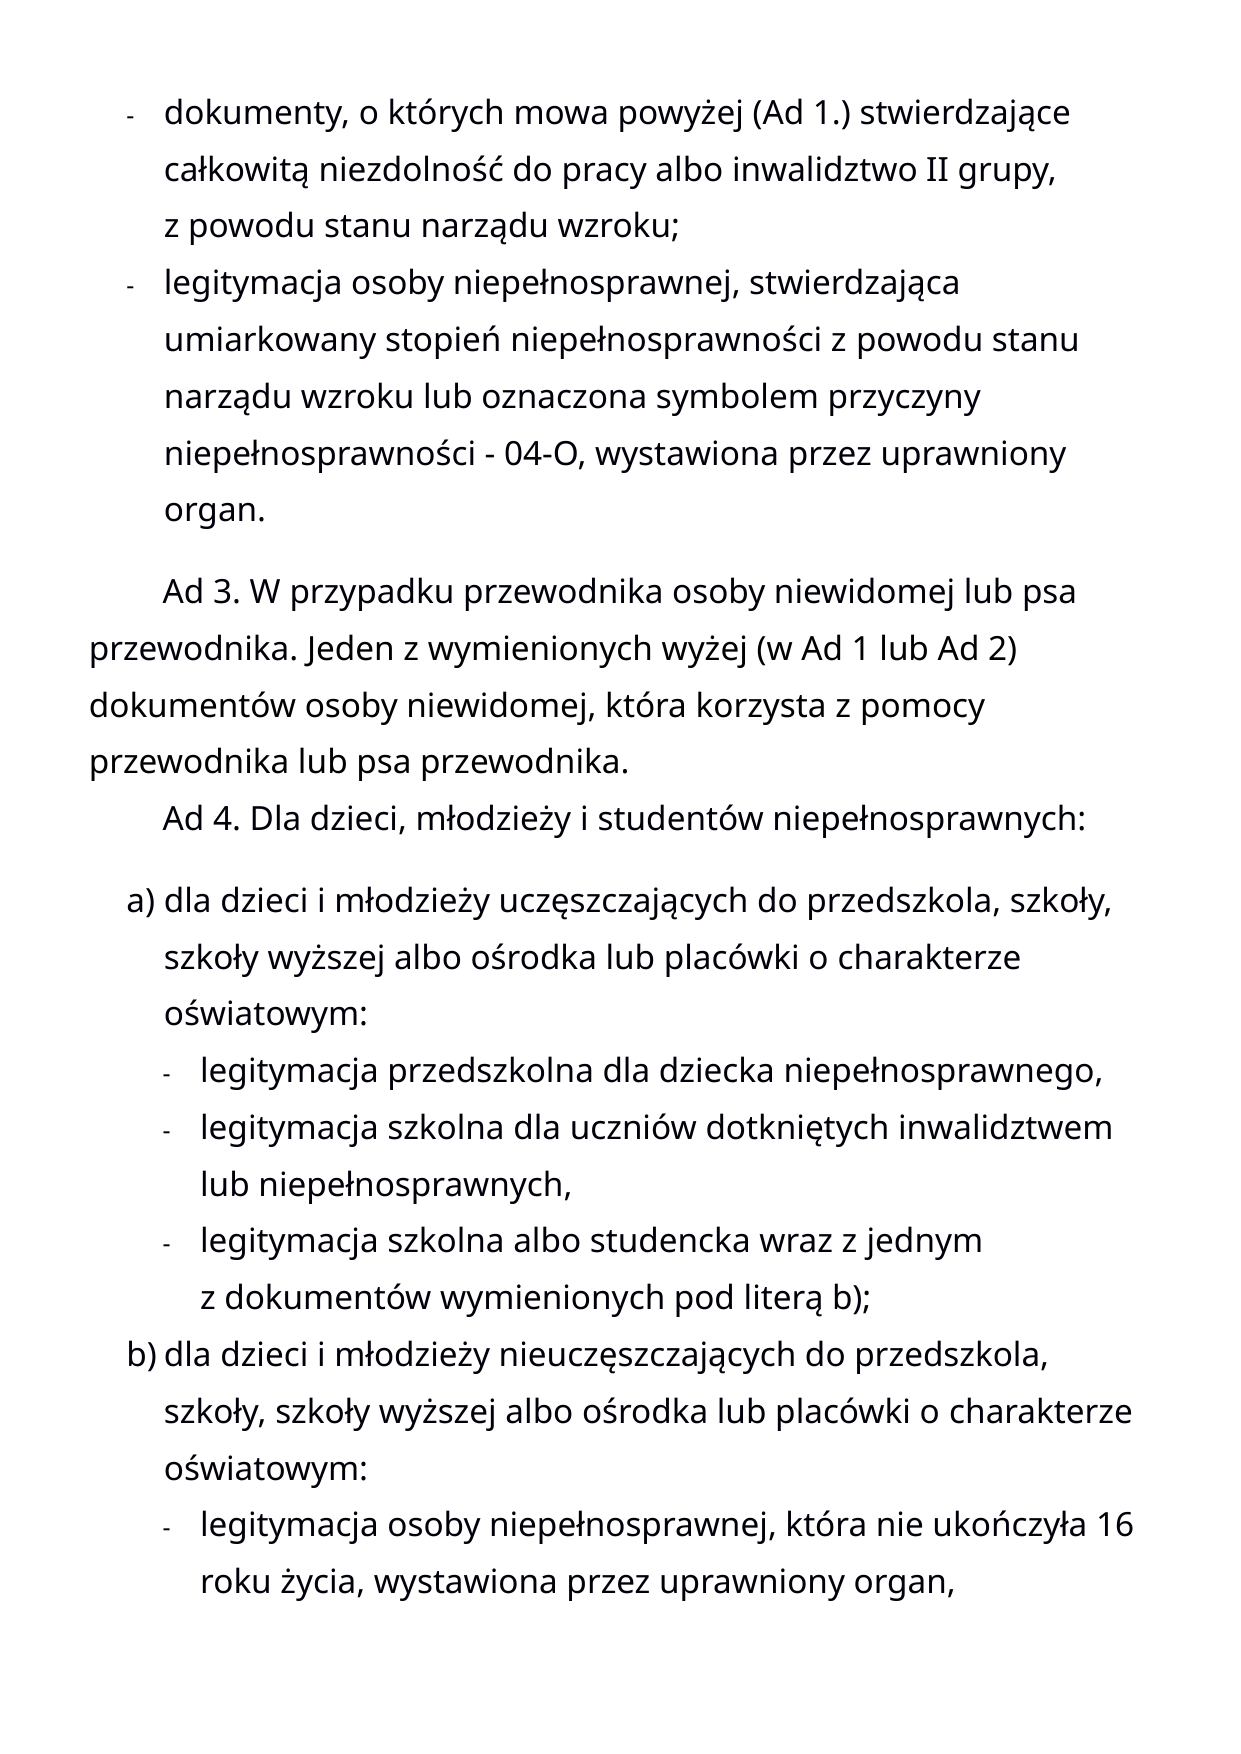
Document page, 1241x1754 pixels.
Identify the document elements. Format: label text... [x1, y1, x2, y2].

list legitymacja szkolna dla uczniów dotkniętych inwalidztwem lub niepełnosprawnych, [162, 1104, 1152, 1206]
list legitymacja przedszkolna dla dziecka niepełnosprawnego, [162, 1047, 1152, 1092]
text Ad 3. W przypadku przewodnika osoby niewidomej lub psa przewodnika. Jeden z wymienionych wyżej (w Ad 1 lub Ad 2) dokumentów osoby niewidomej, która korzysta z pomocy przewodnika lub psa przewodnika. [89, 568, 1152, 783]
list legitymacja osoby niepełnosprawnej, stwierdzająca umiarkowany stopień niepełnosprawności z powodu stanu narządu wzroku lub oznaczona symbolem przyczyny niepełnosprawności - 04-O, wystawiona przez uprawniony organ. [126, 259, 1152, 531]
list dla dzieci i młodzieży uczęszczających do przedszkola, szkoły, szkoły wyższej albo ośrodka lub placówki o charakterze oświatowym: [126, 877, 1152, 1036]
list legitymacja szkolna albo studencka wraz z jednym z dokumentów wymienionych pod literą b); [162, 1217, 1152, 1319]
list legitymacja osoby niepełnosprawnej, która nie ukończyła 16 roku życia, wystawiona przez uprawniony organ, [162, 1501, 1152, 1603]
list dokumenty, o których mowa powyżej (Ad 1.) stwierdzające całkowitą niezdolność do pracy albo inwalidztwo II grupy, z powodu stanu narządu wzroku; [126, 89, 1152, 248]
text Ad 4. Dla dzieci, młodzieży i studentów niepełnosprawnych: [89, 795, 1152, 840]
list dla dzieci i młodzieży nieuczęszczających do przedszkola, szkoły, szkoły wyższej albo ośrodka lub placówki o charakterze oświatowym: [126, 1331, 1152, 1490]
